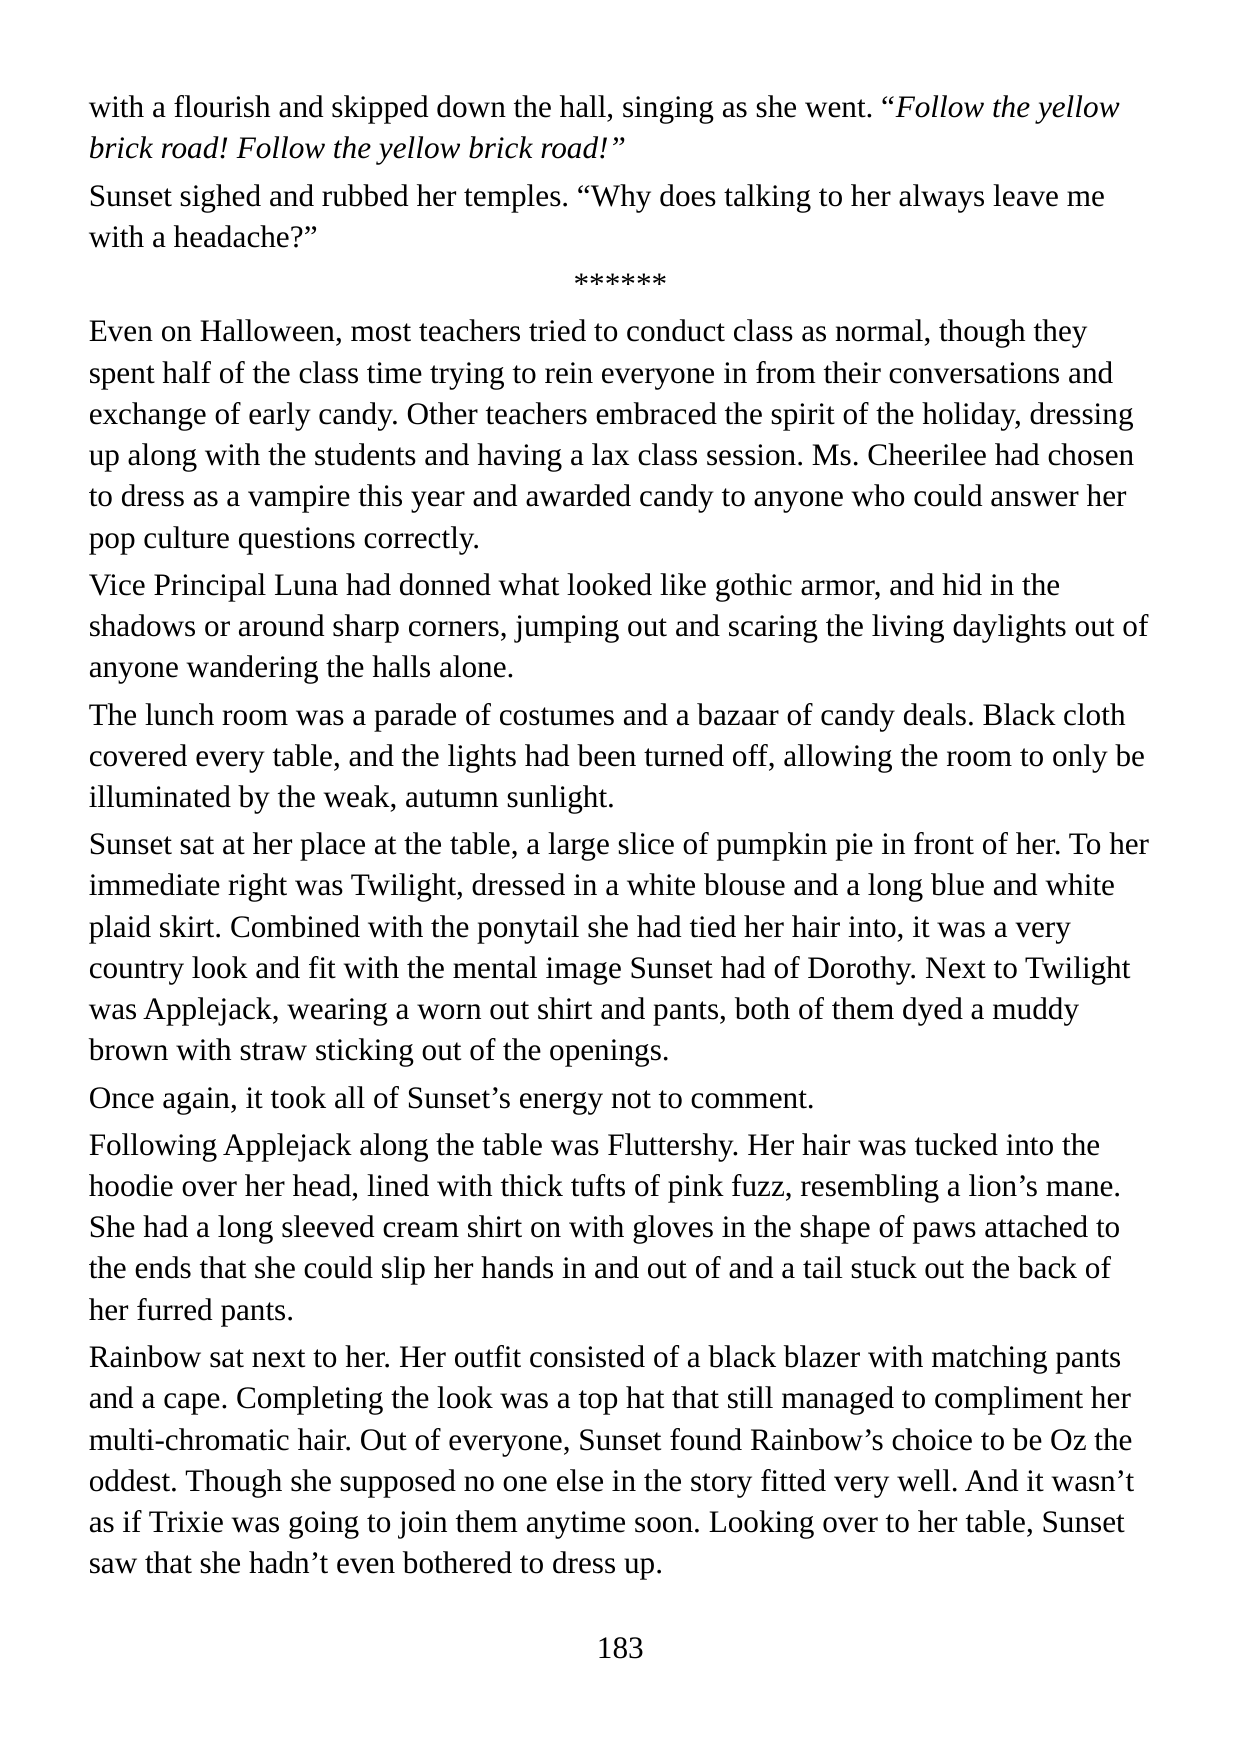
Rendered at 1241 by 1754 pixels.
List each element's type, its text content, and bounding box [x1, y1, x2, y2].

text The lunch room was a parade of costumes and a bazaar of candy deals. Black cloth covered every table, and the lights had been turned off, allowing the room to only be illuminated by the weak, autumn sunlight. [88, 696, 1152, 814]
text Sunset sighed and rubbed her temples. “Why does talking to her always leave me with a headache?” [88, 177, 1152, 254]
text ****** [88, 265, 1152, 301]
text Once again, it took all of Sunset’s energy not to comment. [88, 1079, 1152, 1115]
text with a flourish and skipped down the hall, singing as she went. “Follow the yellow brick road! Follow the yellow brick road!” [88, 88, 1152, 166]
text Rainbow sat next to her. Her outfit consisted of a black blazer with matching pants and a cape. Completing the look was a top hat that still managed to compliment her multi-chromatic hair. Out of everyone, Sunset found Rainbow’s choice to be Oz the oddest. Though she supposed no one else in the story fitted very well. And it wasn’t as if Trixie was going to join them anytime soon. Looking over to her table, Sunset saw that she hadn’t even bothered to dress up. [88, 1338, 1152, 1580]
text Sunset sat at her place at the table, a large slice of pumpkin pie in front of her. To her immediate right was Twilight, dressed in a white blouse and a long blue and white plaid skirt. Combined with the ponytail she had tied her hair into, it was a very country look and fit with the mental image Sunset had of Dorothy. Next to Twilight was Applejack, wearing a worn out shirt and pants, both of them dyed a muddy brown with straw sticking out of the openings. [88, 825, 1152, 1068]
text Even on Halloween, most teachers tried to conduct class as normal, though they spent half of the class time trying to rein everyone in from their conversations and exchange of early candy. Other teachers embraced the spirit of the holiday, dressing up along with the students and having a lax class session. Ms. Cheerilee had chosen to dress as a vampire this year and awarded candy to anyone who could answer her pop culture questions correctly. [88, 313, 1152, 555]
text Vice Principal Luna had donned what looked like gothic armor, and hid in the shadows or around sharp corners, jumping out and scaring the living daylights out of anyone wandering the halls alone. [88, 566, 1152, 684]
text Following Applejack along the table was Fluttershy. Her hair was tucked into the hoodie over her head, lined with thick tufts of pink fuzz, resembling a lion’s mane. She had a long sleeved cream shirt on with gloves in the shape of paws attached to the ends that she could slip her hands in and out of and a tail stuck out the back of her furred pants. [88, 1126, 1152, 1327]
